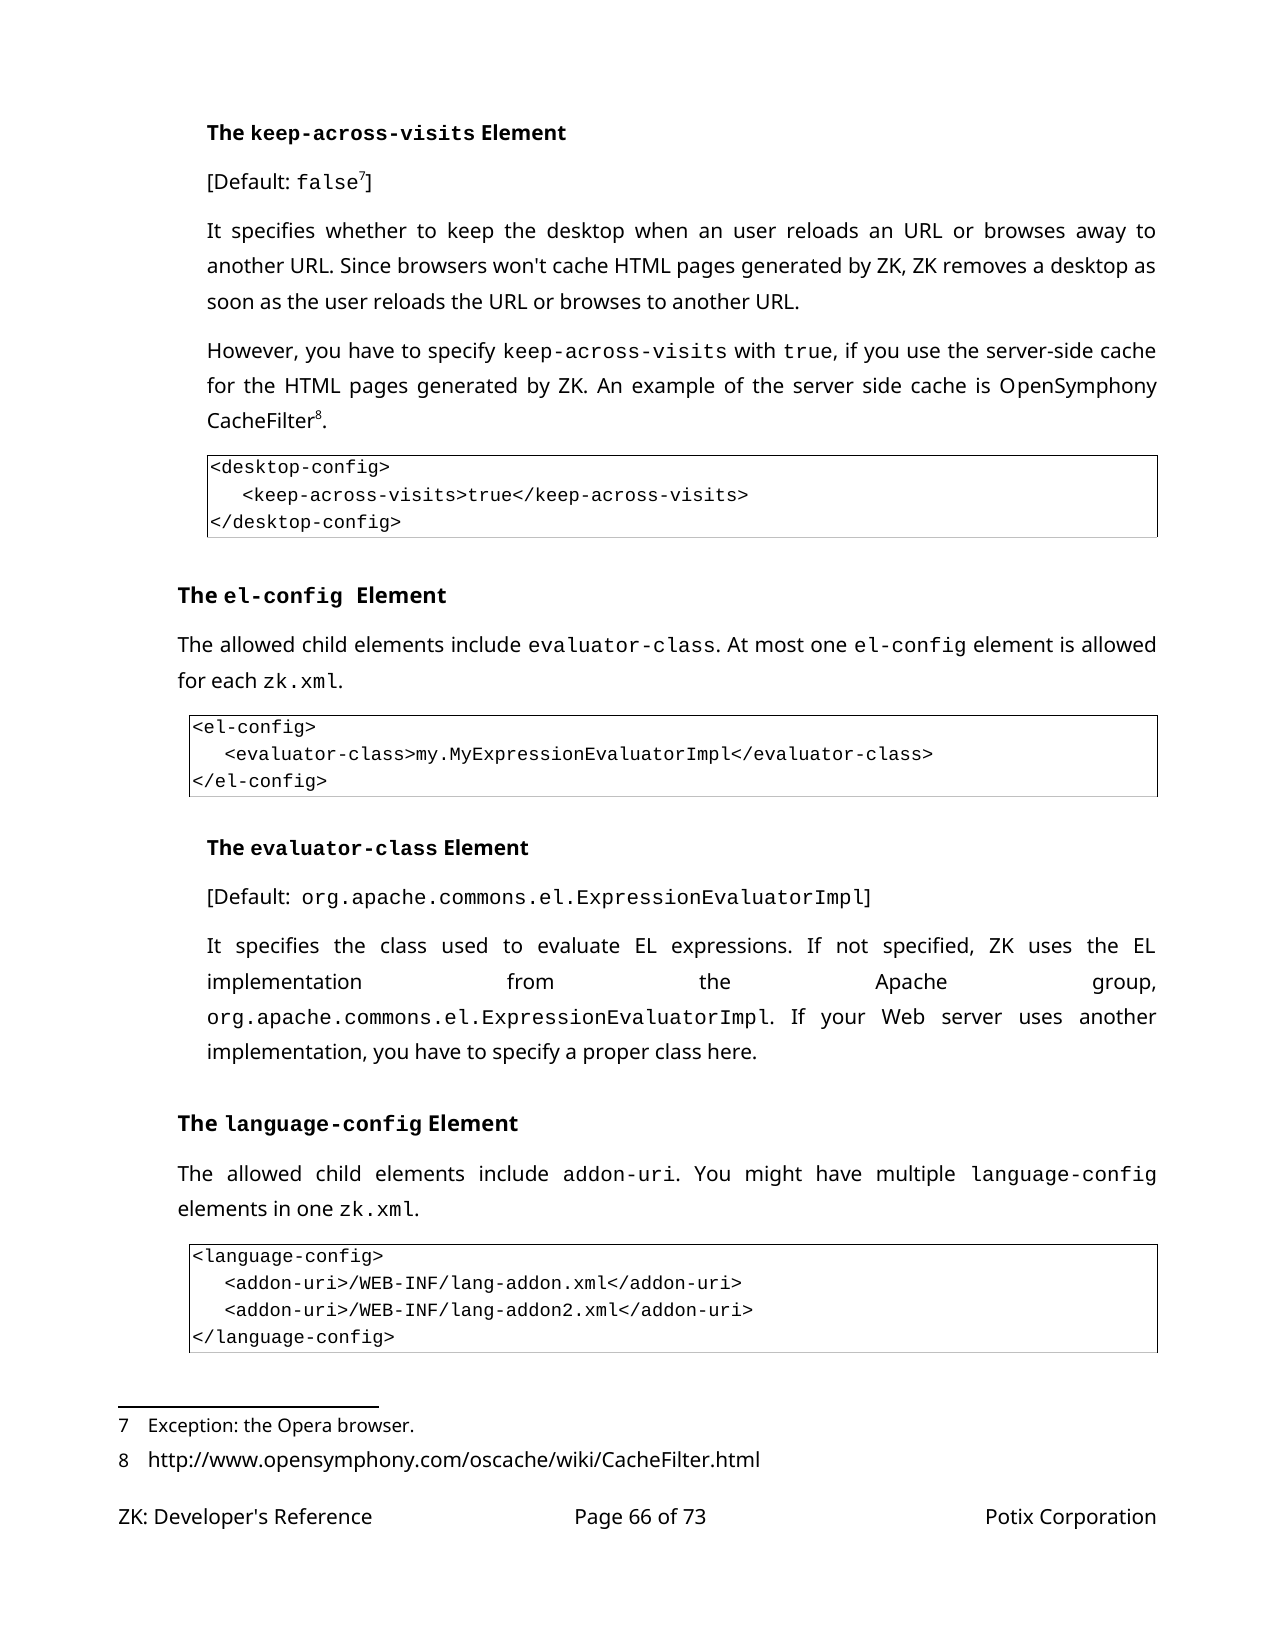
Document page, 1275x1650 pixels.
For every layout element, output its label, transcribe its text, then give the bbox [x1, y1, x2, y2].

text <desktop-config> [208, 456, 1157, 479]
text It specifies the class used to evaluate EL expressions. If not specified, ZK uses the EL implementation from the Apache group, org.apache.commons.el.ExpressionEvaluatorImpl. If your Web server uses another implementation, you have to specify a proper class here. [207, 932, 1157, 1066]
text [Default: org.apache.commons.el.ExpressionEvaluatorImpl] [207, 882, 1157, 911]
text <addon-uri>/WEB-INF/lang-addon2.xml</addon-uri> [190, 1298, 1157, 1322]
text <addon-uri>/WEB-INF/lang-addon.xml</addon-uri> [190, 1271, 1157, 1295]
text http://www.opensymphony.com/oscache/wiki/CacheFilter.html [118, 1445, 1157, 1473]
subtitle The el-config Element [177, 579, 1157, 609]
subtitle The language-config Element [177, 1108, 1157, 1138]
text The allowed child elements include addon-uri. You might have multiple language-config elements in one zk.xml. [177, 1159, 1157, 1223]
text </desktop-config> [208, 510, 1157, 537]
subtitle The keep-across-visits Element [207, 118, 1157, 147]
text </language-config> [190, 1325, 1157, 1352]
text <el-config> [190, 716, 1157, 739]
text It specifies whether to keep the desktop when an user reloads an URL or browses away to another URL. Since browsers won't cache HTML pages generated by ZK, ZK removes a desktop as soon as the user reloads the URL or browses to another URL. [207, 216, 1157, 315]
text </el-config> [190, 769, 1157, 796]
text The allowed child elements include evaluator-class. At most one el-config element is allowed for each zk.xml. [177, 630, 1157, 694]
text <keep-across-visits>true</keep-across-visits> [208, 482, 1157, 507]
text However, you have to specify keep-across-visits with true, if you use the server-side cache for the HTML pages generated by ZK. An example of the server side cache is OpenSymphony CacheFilter. [207, 336, 1157, 435]
text <language-config> [190, 1245, 1157, 1268]
text <evaluator-class>my.MyExpressionEvaluatorImpl</evaluator-class> [190, 742, 1157, 766]
text Exception: the Opera browser. [118, 1413, 1157, 1438]
text [Default: false] [207, 167, 1157, 196]
subtitle The evaluator-class Element [207, 833, 1157, 862]
